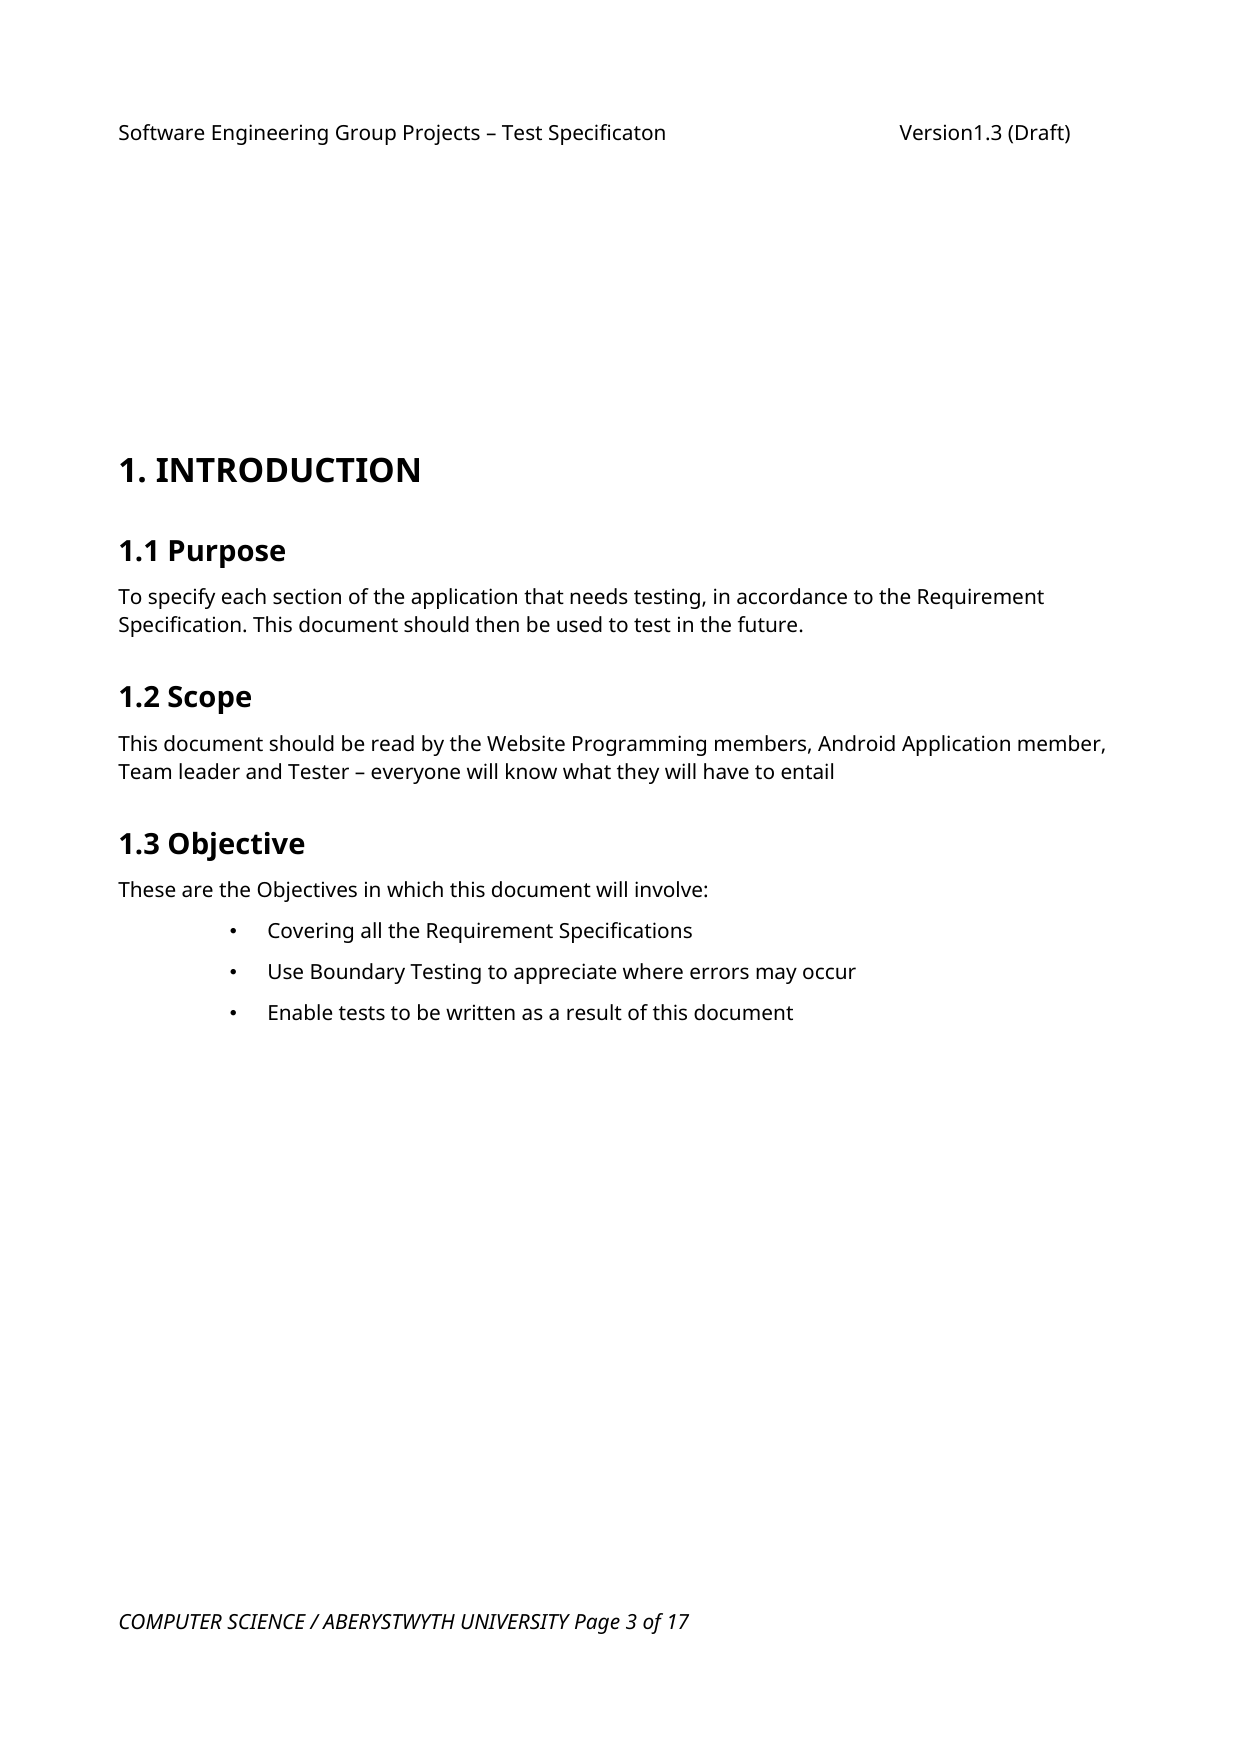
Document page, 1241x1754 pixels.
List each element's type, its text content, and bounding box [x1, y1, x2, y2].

text These are the Objectives in which this document will involve: [118, 875, 1122, 904]
subtitle 1.1 Purpose [118, 530, 1122, 569]
subtitle 1. INTRODUCTION [118, 447, 1122, 492]
text This document should be read by the Website Programming members, Android Application member, Team leader and Tester – everyone will know what they will have to entail [118, 729, 1122, 786]
subtitle 1.3 Objective [118, 823, 1122, 863]
text To specify each section of the application that needs testing, in accordance to the Requirement Specification. This document should then be used to test in the future. [118, 582, 1122, 639]
list Covering all the Requirement Specifications [229, 916, 1122, 944]
list Enable tests to be written as a result of this document [229, 998, 1122, 1026]
subtitle 1.2 Scope [118, 676, 1122, 716]
list Use Boundary Testing to appreciate where errors may occur [229, 957, 1122, 986]
